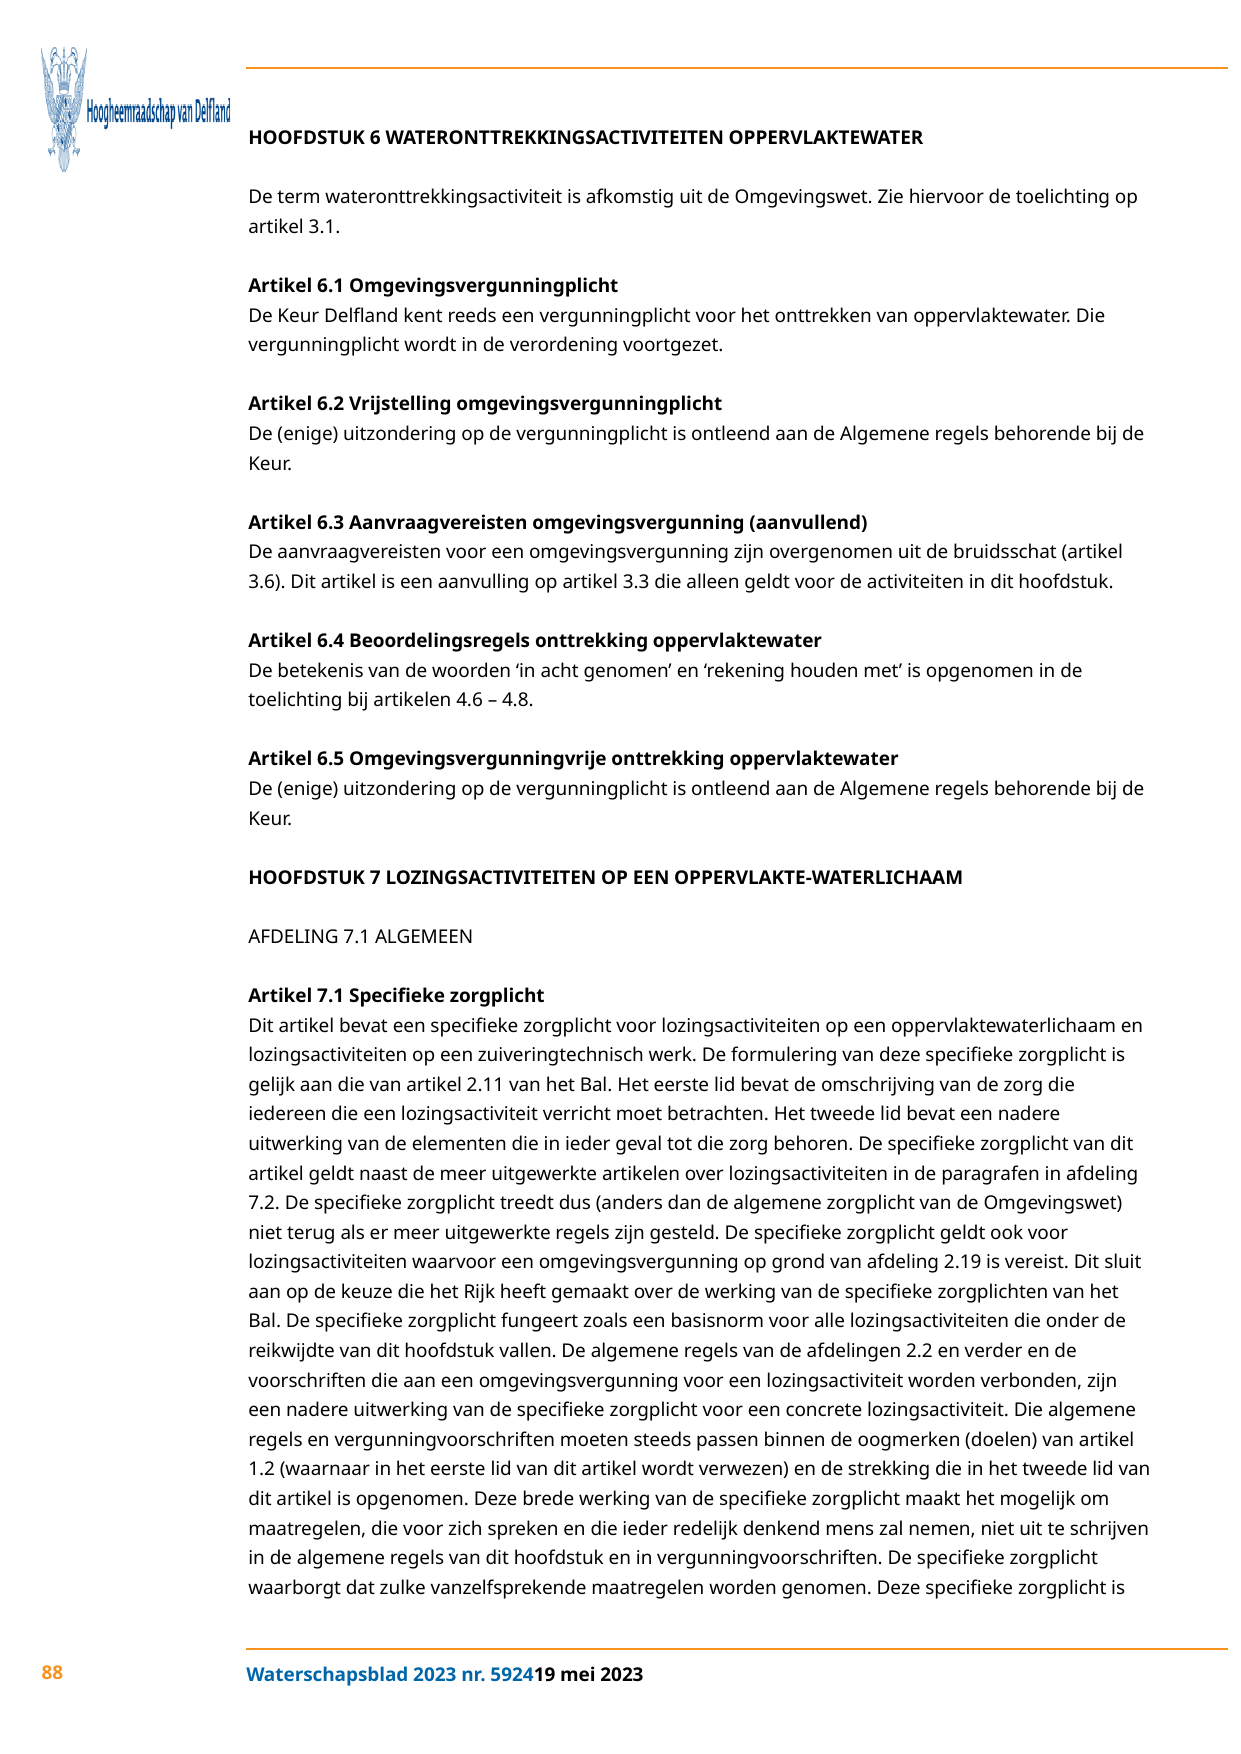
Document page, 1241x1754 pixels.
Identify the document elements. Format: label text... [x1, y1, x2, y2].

text De Keur Delfland kent reeds een vergunningplicht voor het onttrekken van oppervlaktewater. Die vergunningplicht wordt in de verordening voortgezet. [248, 302, 1152, 357]
text De (enige) uitzondering op de vergunningplicht is ontleend aan de Algemene regels behorende bij de Keur. [248, 775, 1152, 831]
text De aanvraagvereisten voor een omgevingsvergunning zijn overgenomen uit de bruidsschat (artikel 3.6). Dit artikel is een aanvulling op artikel 3.3 die alleen geldt voor de activiteiten in dit hoofdstuk. [248, 538, 1152, 594]
text De (enige) uitzondering op de vergunningplicht is ontleend aan de Algemene regels behorende bij de Keur. [248, 420, 1152, 476]
text HOOFDSTUK 6 WATERONTTREKKINGSACTIVITEITEN OPPERVLAKTEWATER [248, 124, 1152, 150]
picture [41, 47, 231, 172]
text De term wateronttrekkingsactiviteit is afkomstig uit de Omgevingswet. Zie hiervoor de toelichting op artikel 3.1. [248, 183, 1152, 239]
text AFDELING 7.1 ALGEMEEN [248, 923, 1152, 949]
text Artikel 6.3 Aanvraagvereisten omgevingsvergunning (aanvullend) [248, 509, 1152, 535]
text De betekenis van de woorden ‘in acht genomen’ en ‘rekening houden met’ is opgenomen in de toelichting bij artikelen 4.6 – 4.8. [248, 657, 1152, 712]
text Artikel 6.4 Beoordelingsregels onttrekking oppervlaktewater [248, 627, 1152, 653]
text Artikel 6.2 Vrijstelling omgevingsvergunningplicht [248, 391, 1152, 416]
text Dit artikel bevat een specifieke zorgplicht voor lozingsactiviteiten op een oppervlaktewaterlichaam en lozingsactiviteiten op een zuiveringtechnisch werk. De formulering van deze specifieke zorgplicht is gelijk aan die van artikel 2.11 van het Bal. Het eerste lid bevat de omschrijving van de zorg die iedereen die een lozingsactiviteit verricht moet betrachten. Het tweede lid bevat een nadere uitwerking van de elementen die in ieder geval tot die zorg behoren. De specifieke zorgplicht van dit artikel geldt naast de meer uitgewerkte artikelen over lozingsactiviteiten in de paragrafen in afdeling 7.2. De specifieke zorgplicht treedt dus (anders dan de algemene zorgplicht van de Omgevingswet) niet terug als er meer uitgewerkte regels zijn gesteld. De specifieke zorgplicht geldt ook voor lozingsactiviteiten waarvoor een omgevingsvergunning op grond van afdeling 2.19 is vereist. Dit sluit aan op de keuze die het Rijk heeft gemaakt over de werking van de specifieke zorgplichten van het Bal. De specifieke zorgplicht fungeert zoals een basisnorm voor alle lozingsactiviteiten die onder de reikwijdte van dit hoofdstuk vallen. De algemene regels van de afdelingen 2.2 en verder en de voorschriften die aan een omgevingsvergunning voor een lozingsactiviteit worden verbonden, zijn een nadere uitwerking van de specifieke zorgplicht voor een concrete lozingsactiviteit. Die algemene regels en vergunningvoorschriften moeten steeds passen binnen de oogmerken (doelen) van artikel 1.2 (waarnaar in het eerste lid van dit artikel wordt verwezen) en de strekking die in het tweede lid van dit artikel is opgenomen. Deze brede werking van de specifieke zorgplicht maakt het mogelijk om maatregelen, die voor zich spreken en die ieder redelijk denkend mens zal nemen, niet uit te schrijven in de algemene regels van dit hoofdstuk en in vergunningvoorschriften. De specifieke zorgplicht waarborgt dat zulke vanzelfsprekende maatregelen worden genomen. Deze specifieke zorgplicht is [248, 1012, 1152, 1600]
text Artikel 6.5 Omgevingsvergunningvrije onttrekking oppervlaktewater [248, 746, 1152, 771]
text HOOFDSTUK 7 LOZINGSACTIVITEITEN OP EEN OPPERVLAKTE-WATERLICHAAM [248, 864, 1152, 890]
text Artikel 7.1 Specifieke zorgplicht [248, 982, 1152, 1008]
text Artikel 6.1 Omgevingsvergunningplicht [248, 272, 1152, 298]
